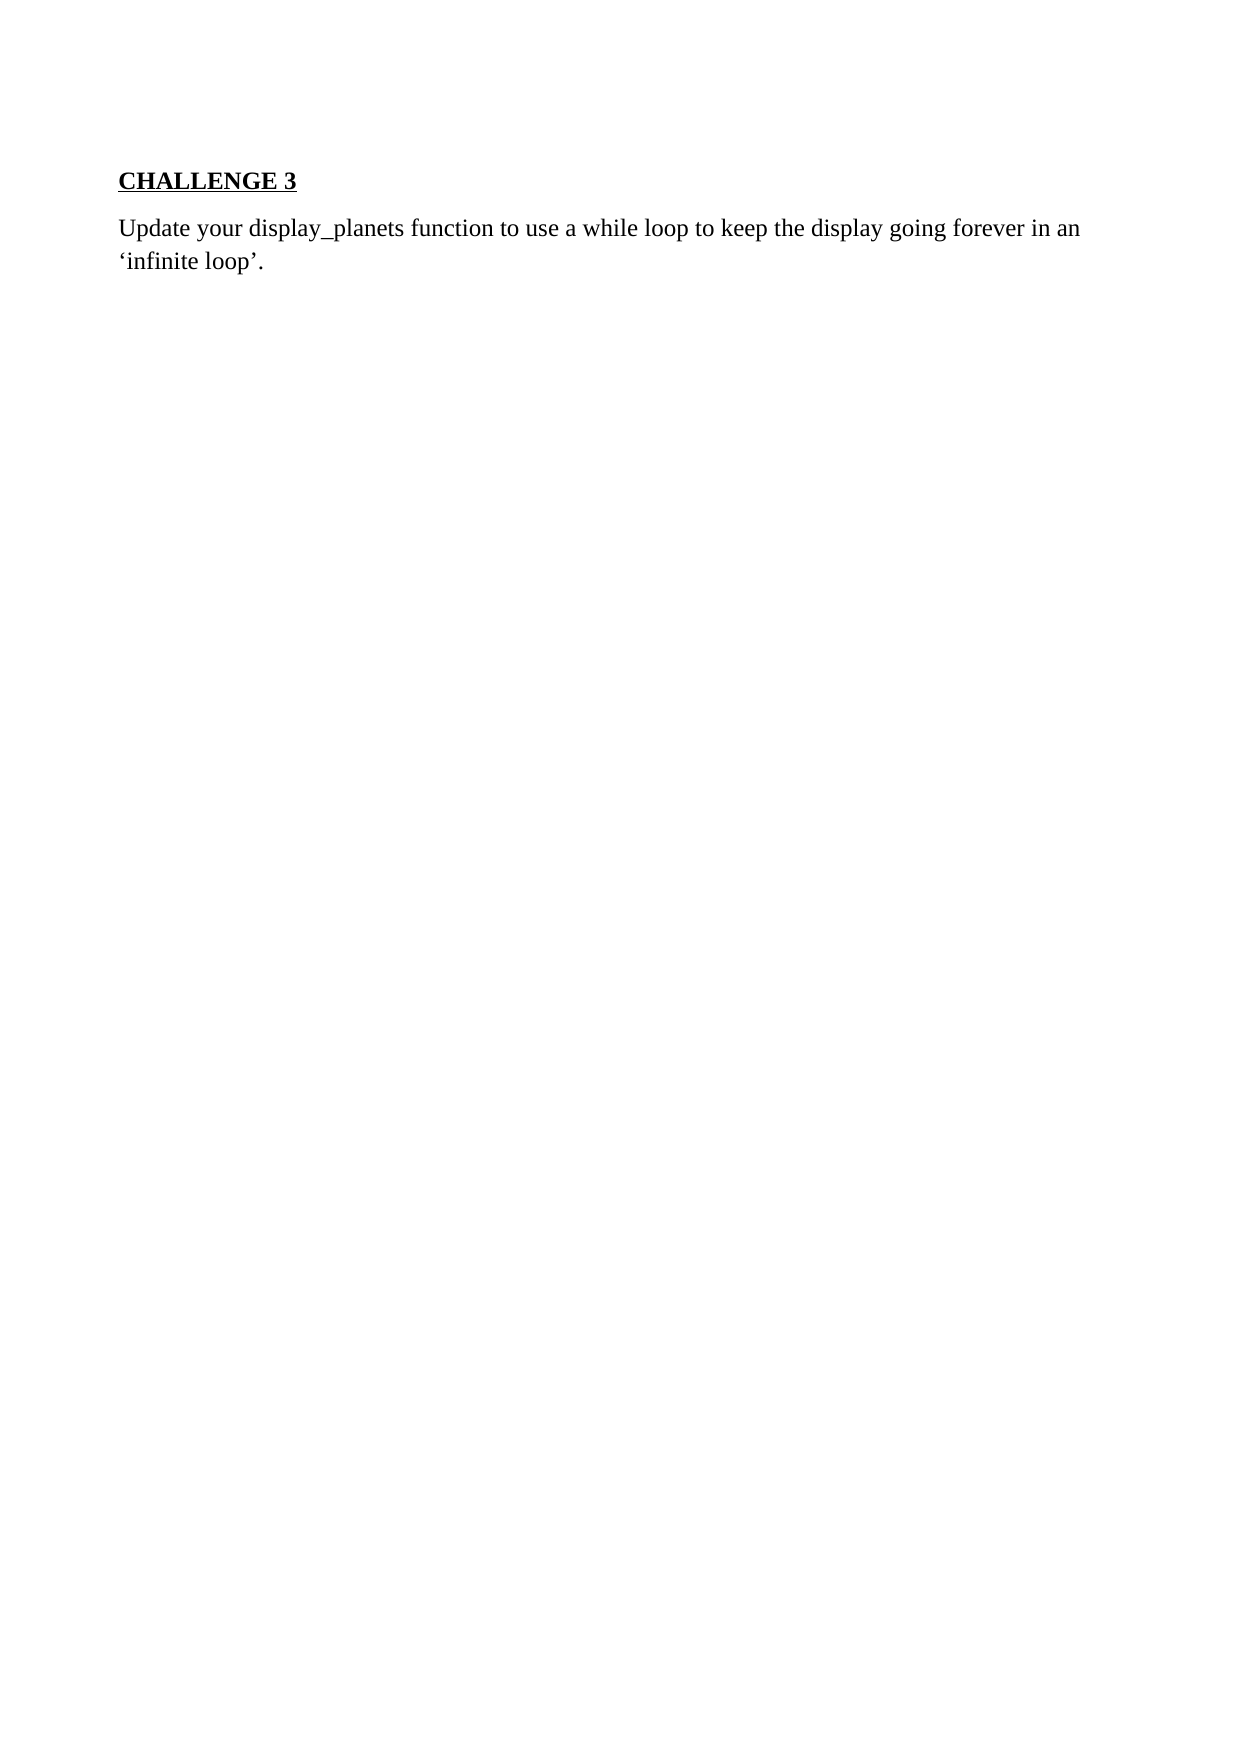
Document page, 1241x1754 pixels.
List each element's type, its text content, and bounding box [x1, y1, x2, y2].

text Update your display_planets function to use a while loop to keep the display going forever in an ‘infinite loop’. [118, 213, 1122, 275]
text CHALLENGE 3 [118, 166, 1122, 194]
